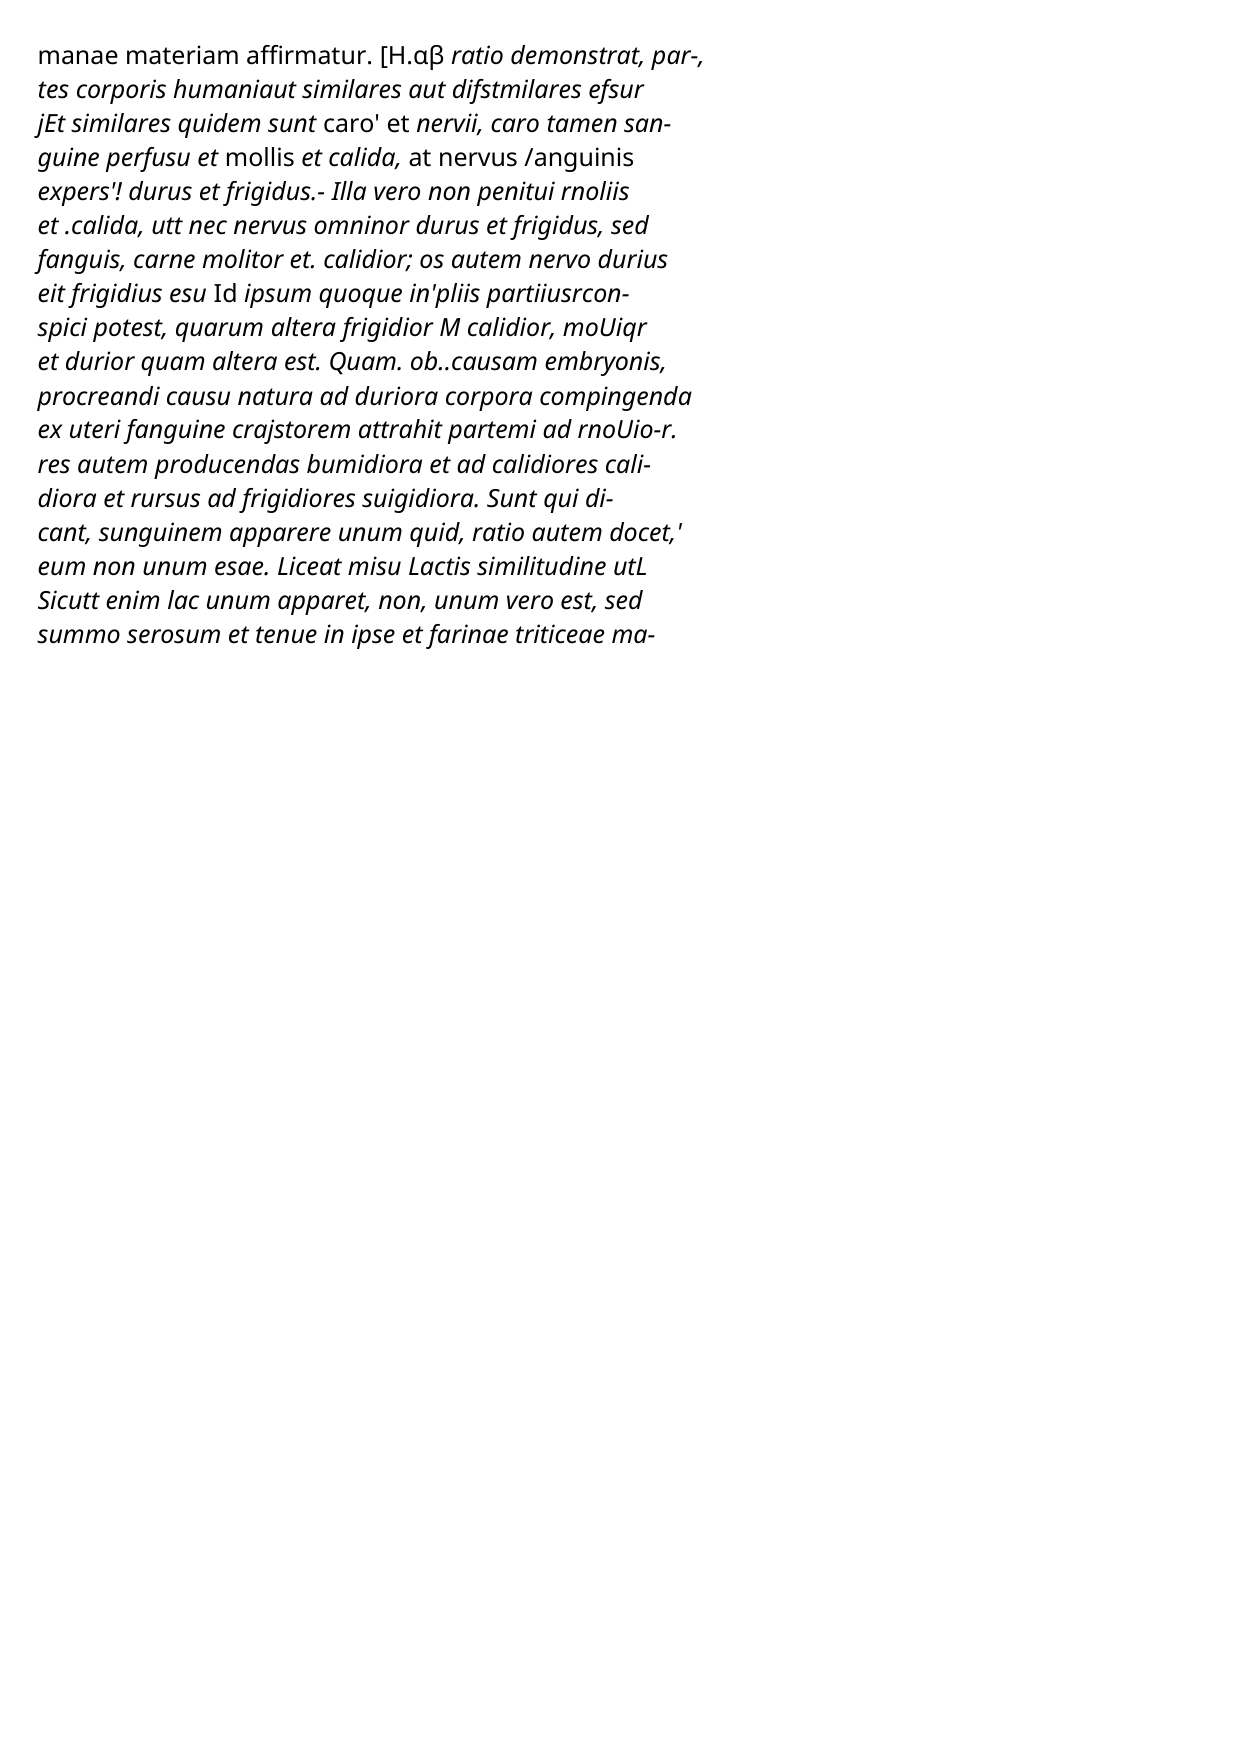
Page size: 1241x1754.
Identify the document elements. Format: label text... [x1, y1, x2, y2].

text manae materiam affirmatur. [Η.αβ ratio demonstrat, par-, tes corporis humaniaut similares aut difstmilares efsur jEt similares quidem sunt caro' et nervii, caro tamen san- guine perfusu et mollis et calida, at nervus /anguinis expers'! durus et frigidus.- Illa vero non penitui rnoliis et .calida, utt nec nervus omninor durus et frigidus, sed fanguis, carne molitor et. calidior; os autem nervo durius eit frigidius esu Id ipsum quoque in'pliis partiiusrcon- spici potest, quarum altera frigidior M calidior, moUiqr et durior quam altera est. Quam. ob..causam embryonis, procreandi causu natura ad duriora corpora compingenda ex uteri fanguine crajstorem attrahit partemi ad rnoUio-r. res autem producendas bumidiora et ad calidiores cali- diora et rursus ad frigidiores suigidiora. Sunt qui di- cant, sunguinem apparere unum quid, ratio autem docet,' eum non unum esae. Liceat misu Lactis similitudine utL Sicutt enim lac unum apparet, non, unum vero est, sed summo serosum et tenue in ipse et farinae triticeae ma- [37, 37, 1203, 651]
